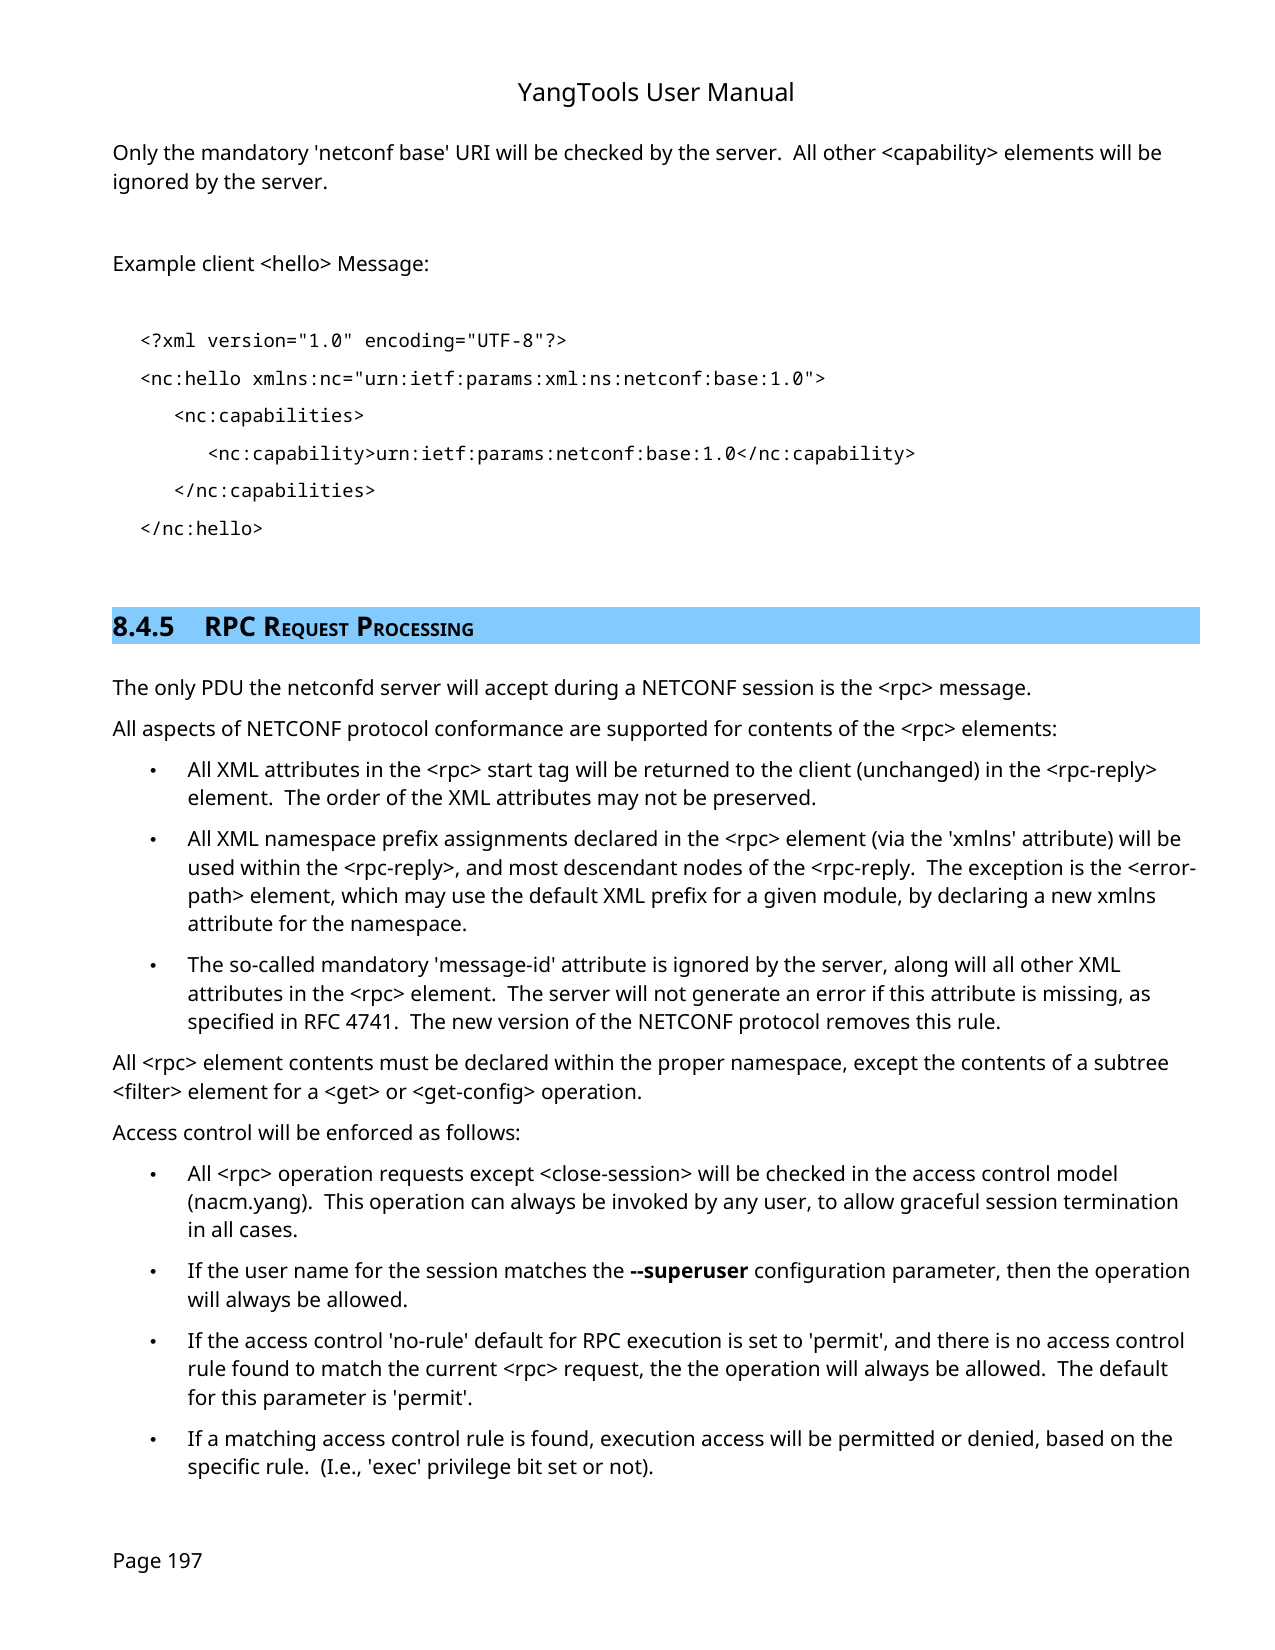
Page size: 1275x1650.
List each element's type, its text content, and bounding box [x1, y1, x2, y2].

text <nc:hello xmlns:nc="urn:ietf:params:xml:ns:netconf:base:1.0"> [139, 365, 1200, 390]
text <nc:capability>urn:ietf:params:netconf:base:1.0</nc:capability> [139, 440, 1200, 465]
text All <rpc> element contents must be declared within the proper namespace, except the contents of a subtree <filter> element for a <get> or <get-config> operation. [112, 1048, 1200, 1105]
subtitle RPC Request Processing [112, 607, 1200, 644]
text Only the mandatory 'netconf base' URI will be checked by the server. All other <capability> elements will be ignored by the server. [112, 138, 1200, 195]
text </nc:hello> [139, 515, 1200, 540]
list The so-called mandatory 'message-id' attribute is ignored by the server, along will all other XML attributes in the <rpc> element. The server will not generate an error if this attribute is missing, as specified in RFC 4741. The new version of the NETCONF protocol removes this rule. [150, 951, 1200, 1036]
text </nc:capabilities> [139, 477, 1200, 503]
list All <rpc> operation requests except <close-session> will be checked in the access control model (nacm.yang). This operation can always be invoked by any user, to allow graceful session termination in all cases. [150, 1159, 1200, 1244]
text The only PDU the netconfd server will accept during a NETCONF session is the <rpc> message. [112, 673, 1200, 701]
list If the user name for the session matches the --superuser configuration parameter, then the operation will always be allowed. [150, 1256, 1200, 1313]
list If the access control 'no-rule' default for RPC execution is set to 'permit', and there is no access control rule found to match the current <rpc> request, the the operation will always be allowed. The default for this parameter is 'permit'. [150, 1326, 1200, 1411]
text Example client <hello> Message: [112, 249, 1200, 277]
text Access control will be enforced as follows: [112, 1118, 1200, 1146]
list All XML attributes in the <rpc> start tag will be returned to the client (unchanged) in the <rpc-reply> element. The order of the XML attributes may not be preserved. [150, 755, 1200, 812]
list If a matching access control rule is found, execution access will be permitted or denied, based on the specific rule. (I.e., 'exec' privilege bit set or not). [150, 1424, 1200, 1481]
text <nc:capabilities> [139, 402, 1200, 428]
text <?xml version="1.0" encoding="UTF-8"?> [139, 327, 1200, 353]
text All aspects of NETCONF protocol conformance are supported for contents of the <rpc> elements: [112, 714, 1200, 742]
list All XML namespace prefix assignments declared in the <rpc> element (via the 'xmlns' attribute) will be used within the <rpc-reply>, and most descendant nodes of the <rpc-reply. The exception is the <error-path> element, which may use the default XML prefix for a given module, by declaring a new xmlns attribute for the namespace. [150, 824, 1200, 938]
